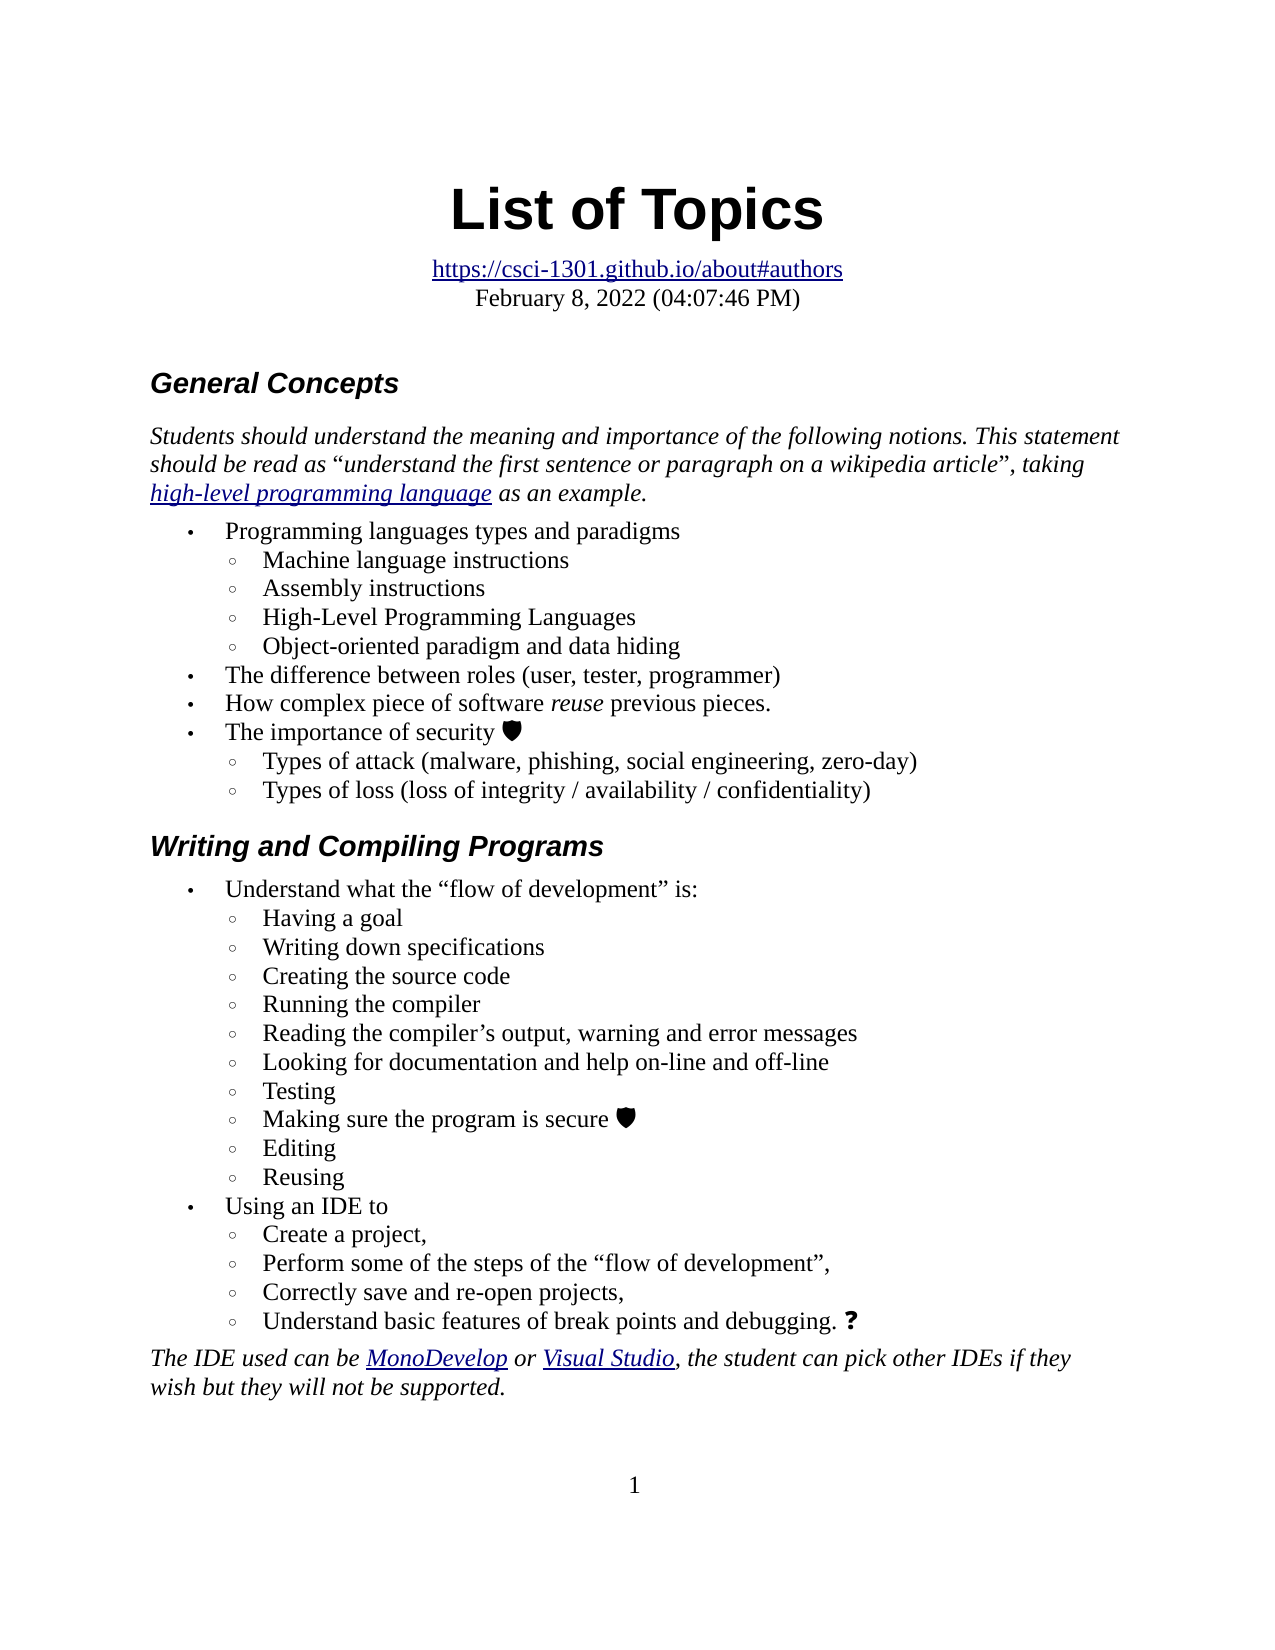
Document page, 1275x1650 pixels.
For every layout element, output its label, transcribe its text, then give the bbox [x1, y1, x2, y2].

list Running the compiler [225, 989, 1125, 1018]
list Correctly save and re-open projects, [225, 1277, 1125, 1306]
list Programming languages types and paradigms [187, 516, 1125, 545]
list Types of loss (loss of integrity / availability / confidentiality) [225, 775, 1125, 803]
list Editing [225, 1133, 1125, 1162]
subtitle General Concepts [150, 366, 1125, 399]
list Looking for documentation and help on-line and off-line [225, 1047, 1125, 1076]
list Understand basic features of break points and debugging. ❓ [225, 1306, 1125, 1334]
list High-Level Programming Languages [225, 602, 1125, 631]
text https://csci-1301.github.io/about#authors [150, 254, 1125, 283]
subtitle Writing and Compiling Programs [150, 828, 1125, 862]
list Using an IDE to [187, 1191, 1125, 1219]
list Reading the compiler’s output, warning and error messages [225, 1018, 1125, 1047]
list Perform some of the steps of the “flow of development”, [225, 1248, 1125, 1277]
list Creating the source code [225, 961, 1125, 989]
list Assembly instructions [225, 573, 1125, 602]
text February 8, 2022 (04:07:46 PM) [150, 283, 1125, 312]
title List of Topics [150, 175, 1125, 242]
list Create a project, [225, 1219, 1125, 1248]
list The difference between roles (user, tester, programmer) [187, 660, 1125, 688]
list The importance of security 🛡️ [187, 717, 1125, 746]
list Reusing [225, 1162, 1125, 1191]
list Making sure the program is secure 🛡️ [225, 1104, 1125, 1133]
text Students should understand the meaning and importance of the following notions. This statement should be read as “understand the first sentence or paragraph on a wikipedia article”, taking high-level programming language as an example. [150, 421, 1125, 507]
list Writing down specifications [225, 932, 1125, 961]
list Testing [225, 1076, 1125, 1104]
list Types of attack (malware, phishing, social engineering, zero-day) [225, 746, 1125, 775]
list Understand what the “flow of development” is: [187, 874, 1125, 903]
list Object-oriented paradigm and data hiding [225, 631, 1125, 660]
list Having a goal [225, 903, 1125, 932]
list How complex piece of software reuse previous pieces. [187, 688, 1125, 717]
list Machine language instructions [225, 545, 1125, 573]
text The IDE used can be MonoDevelop or Visual Studio, the student can pick other IDEs if they wish but they will not be supported. [150, 1343, 1125, 1401]
